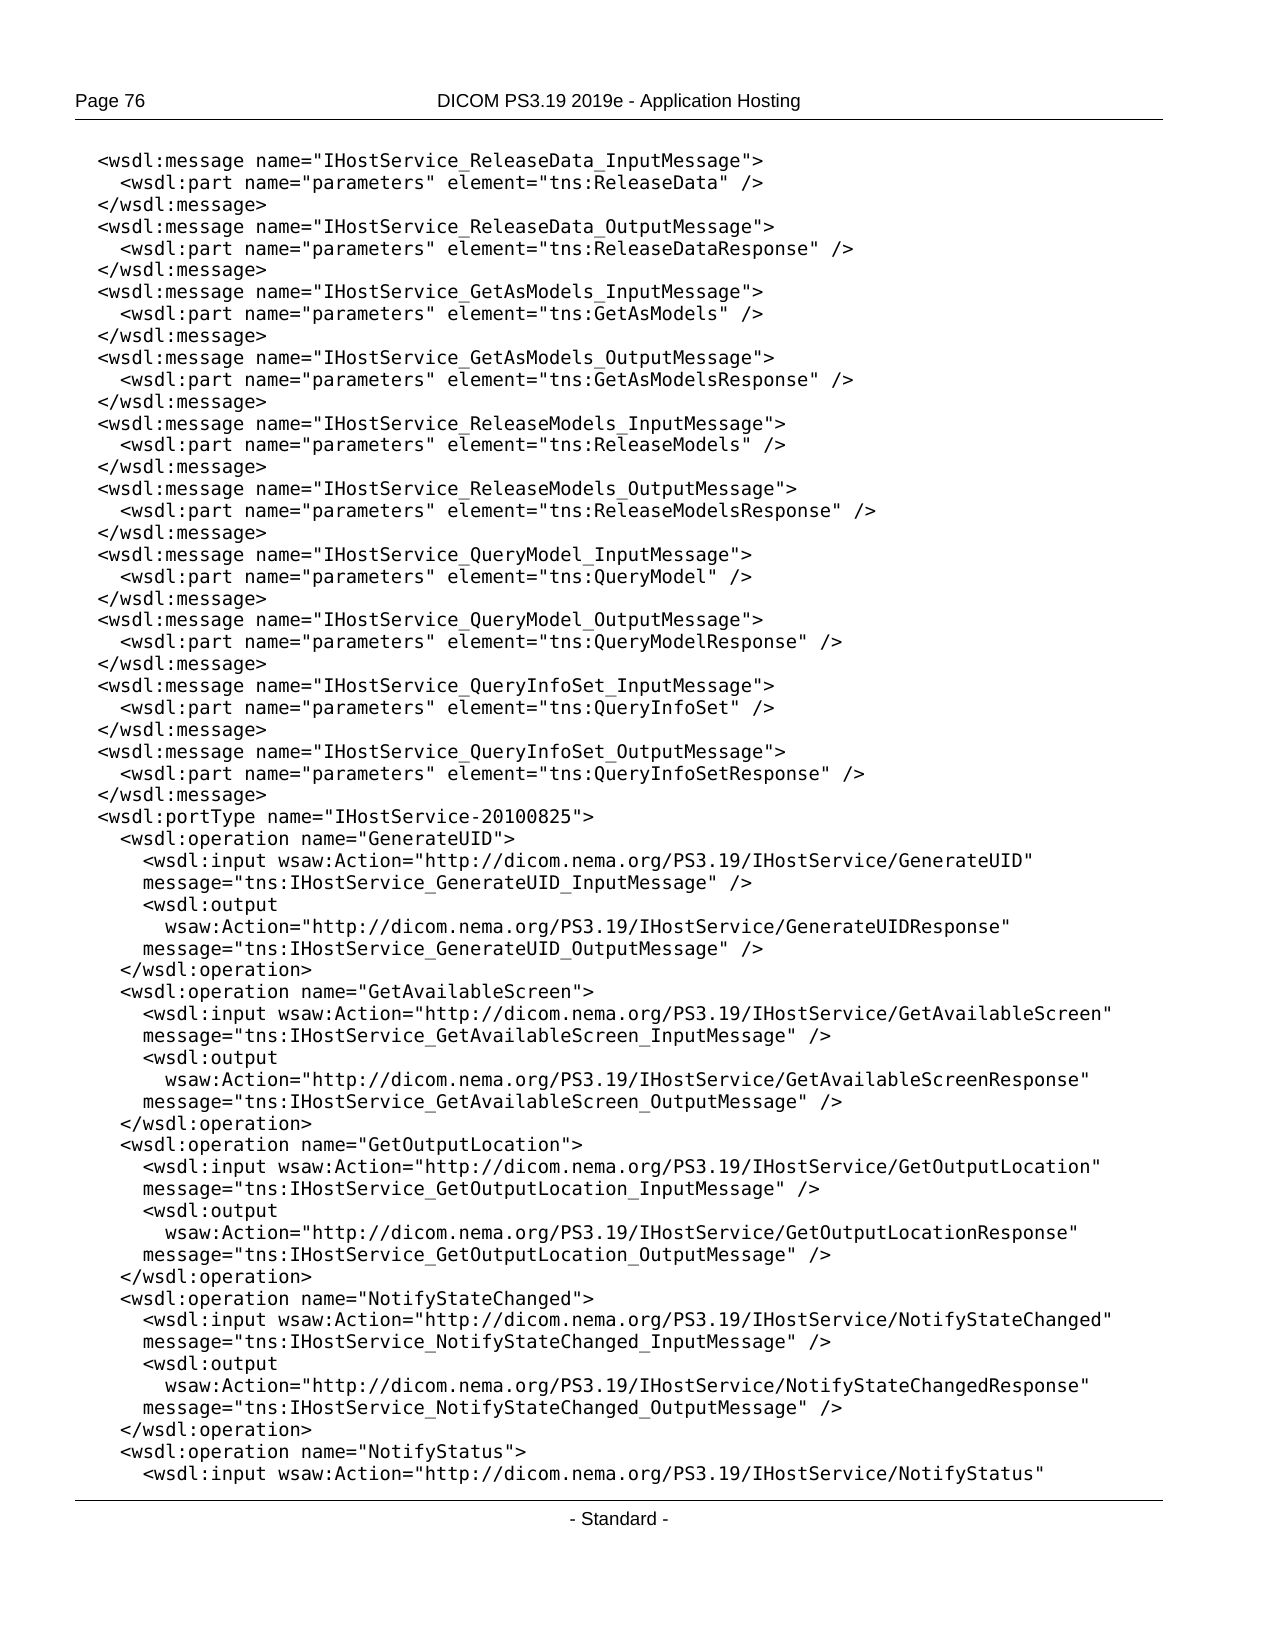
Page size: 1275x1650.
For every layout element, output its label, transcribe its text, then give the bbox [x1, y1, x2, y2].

text <wsdl:message name="IHostService_ReleaseData_InputMessage"> <wsdl:part name="parameters" element="tns:ReleaseData" /> </wsdl:message> <wsdl:message name="IHostService_ReleaseData_OutputMessage"> <wsdl:part name="parameters" element="tns:ReleaseDataResponse" /> </wsdl:message> <wsdl:message name="IHostService_GetAsModels_InputMessage"> <wsdl:part name="parameters" element="tns:GetAsModels" /> </wsdl:message> <wsdl:message name="IHostService_GetAsModels_OutputMessage"> <wsdl:part name="parameters" element="tns:GetAsModelsResponse" /> </wsdl:message> <wsdl:message name="IHostService_ReleaseModels_InputMessage"> <wsdl:part name="parameters" element="tns:ReleaseModels" /> </wsdl:message> <wsdl:message name="IHostService_ReleaseModels_OutputMessage"> <wsdl:part name="parameters" element="tns:ReleaseModelsResponse" /> </wsdl:message> <wsdl:message name="IHostService_QueryModel_InputMessage"> <wsdl:part name="parameters" element="tns:QueryModel" /> </wsdl:message> <wsdl:message name="IHostService_QueryModel_OutputMessage"> <wsdl:part name="parameters" element="tns:QueryModelResponse" /> </wsdl:message> <wsdl:message name="IHostService_QueryInfoSet_InputMessage"> <wsdl:part name="parameters" element="tns:QueryInfoSet" /> </wsdl:message> <wsdl:message name="IHostService_QueryInfoSet_OutputMessage"> <wsdl:part name="parameters" element="tns:QueryInfoSetResponse" /> </wsdl:message> <wsdl:portType name="IHostService-20100825"> <wsdl:operation name="GenerateUID"> <wsdl:input wsaw:Action="http://dicom.nema.org/PS3.19/IHostService/GenerateUID" message="tns:IHostService_GenerateUID_InputMessage" /> <wsdl:output wsaw:Action="http://dicom.nema.org/PS3.19/IHostService/GenerateUIDResponse" message="tns:IHostService_GenerateUID_OutputMessage" /> </wsdl:operation> <wsdl:operation name="GetAvailableScreen"> <wsdl:input wsaw:Action="http://dicom.nema.org/PS3.19/IHostService/GetAvailableScreen" message="tns:IHostService_GetAvailableScreen_InputMessage" /> <wsdl:output wsaw:Action="http://dicom.nema.org/PS3.19/IHostService/GetAvailableScreenResponse" message="tns:IHostService_GetAvailableScreen_OutputMessage" /> </wsdl:operation> <wsdl:operation name="GetOutputLocation"> <wsdl:input wsaw:Action="http://dicom.nema.org/PS3.19/IHostService/GetOutputLocation" message="tns:IHostService_GetOutputLocation_InputMessage" /> <wsdl:output wsaw:Action="http://dicom.nema.org/PS3.19/IHostService/GetOutputLocationResponse" message="tns:IHostService_GetOutputLocation_OutputMessage" /> </wsdl:operation> <wsdl:operation name="NotifyStateChanged"> <wsdl:input wsaw:Action="http://dicom.nema.org/PS3.19/IHostService/NotifyStateChanged" message="tns:IHostService_NotifyStateChanged_InputMessage" /> <wsdl:output wsaw:Action="http://dicom.nema.org/PS3.19/IHostService/NotifyStateChangedResponse" message="tns:IHostService_NotifyStateChanged_OutputMessage" /> </wsdl:operation> <wsdl:operation name="NotifyStatus"> <wsdl:input wsaw:Action="http://dicom.nema.org/PS3.19/IHostService/NotifyStatus" [75, 150, 1162, 1484]
